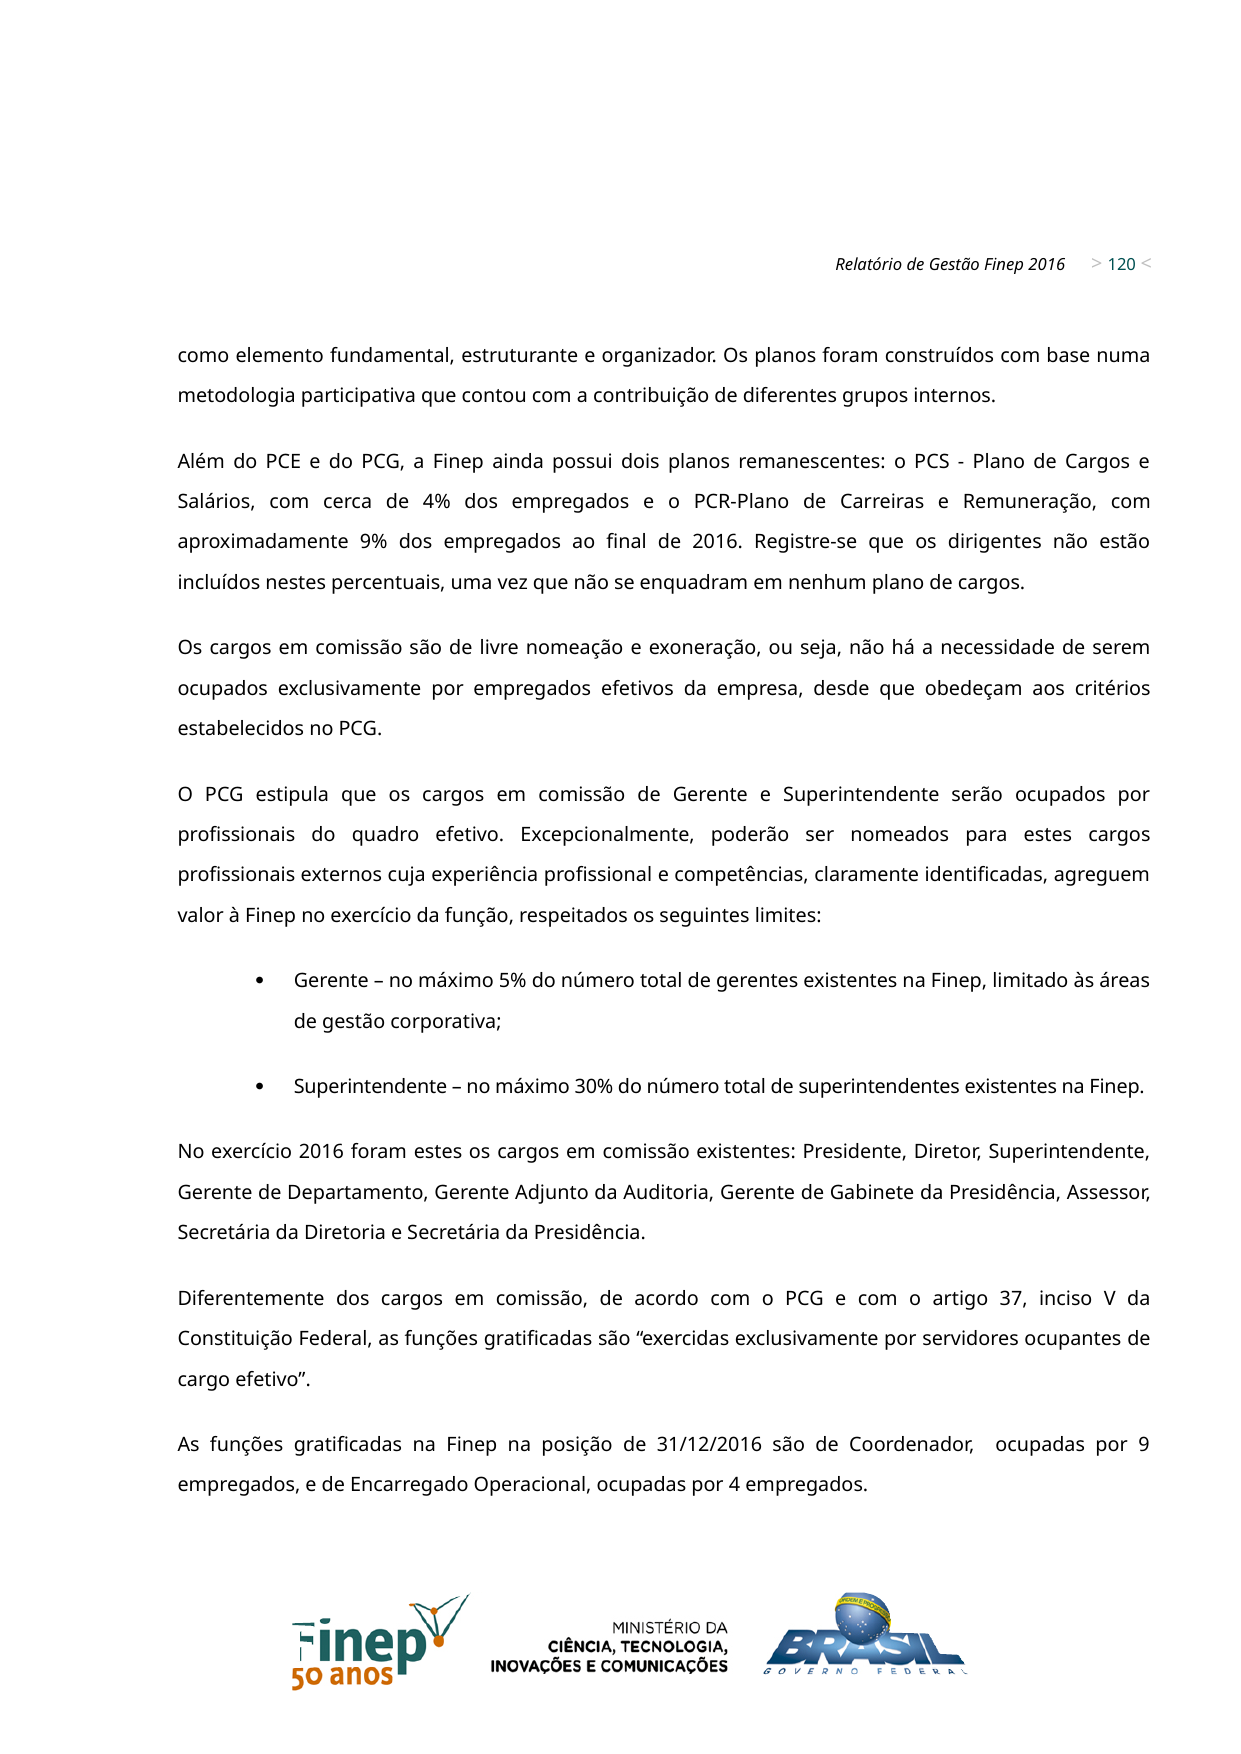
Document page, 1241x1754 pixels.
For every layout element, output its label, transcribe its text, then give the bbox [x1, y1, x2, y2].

text Além do PCE e do PCG, a Finep ainda possui dois planos remanescentes: o PCS - Plano de Cargos e Salários, com cerca de 4% dos empregados e o PCR-Plano de Carreiras e Remuneração, com aproximadamente 9% dos empregados ao final de 2016. Registre-se que os dirigentes não estão incluídos nestes percentuais, uma vez que não se enquadram em nenhum plano de cargos. [177, 447, 1152, 595]
text As funções gratificadas na Finep na posição de 31/12/2016 são de Coordenador, ocupadas por 9 empregados, e de Encarregado Operacional, ocupadas por 4 empregados. [177, 1430, 1152, 1498]
text Os cargos em comissão são de livre nomeação e exoneração, ou seja, não há a necessidade de serem ocupados exclusivamente por empregados efetivos da empresa, desde que obedeçam aos critérios estabelecidos no PCG. [177, 634, 1152, 741]
text O PCG estipula que os cargos em comissão de Gerente e Superintendente serão ocupados por profissionais do quadro efetivo. Excepcionalmente, poderão ser nomeados para estes cargos profissionais externos cuja experiência profissional e competências, claramente identificadas, agreguem valor à Finep no exercício da função, respeitados os seguintes limites: [177, 780, 1152, 928]
text como elemento fundamental, estruturante e organizador. Os planos foram construídos com base numa metodologia participativa que contou com a contribuição de diferentes grupos internos. [177, 341, 1152, 408]
list Superintendente – no máximo 30% do número total de superintendentes existentes na Finep. [256, 1072, 1152, 1099]
text No exercício 2016 foram estes os cargos em comissão existentes: Presidente, Diretor, Superintendente, Gerente de Departamento, Gerente Adjunto da Auditoria, Gerente de Gabinete da Presidência, Assessor, Secretária da Diretoria e Secretária da Presidência. [177, 1138, 1152, 1246]
list Gerente – no máximo 5% do número total de gerentes existentes na Finep, limitado às áreas de gestão corporativa; [256, 967, 1152, 1034]
text Diferentemente dos cargos em comissão, de acordo com o PCG e com o artigo 37, inciso V da Constituição Federal, as funções gratificadas são “exercidas exclusivamente por servidores ocupantes de cargo efetivo”. [177, 1284, 1152, 1392]
